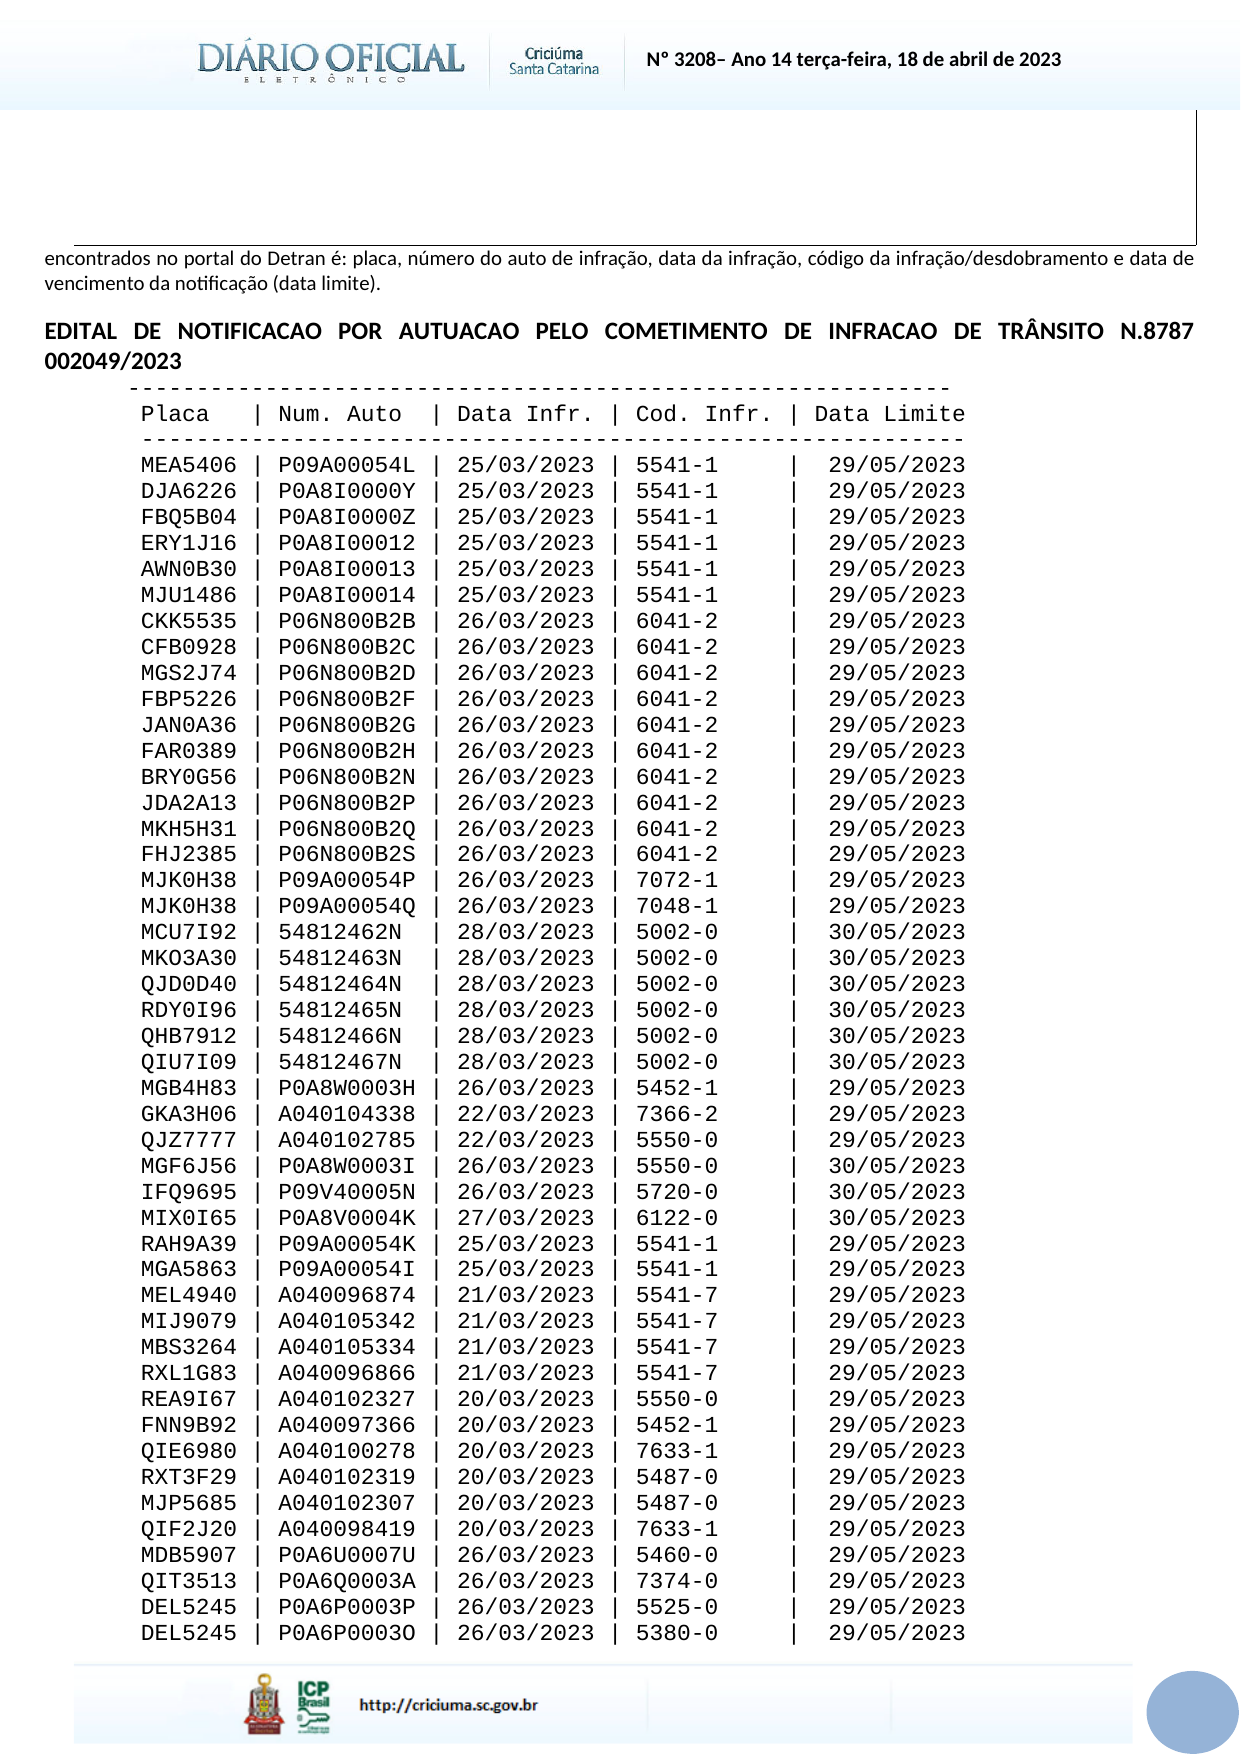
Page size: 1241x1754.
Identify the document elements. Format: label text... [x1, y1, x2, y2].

text MGS2J74 | P06N800B2D | 26/03/2023 | 6041-2 | 29/05/2023 [44, 661, 1196, 687]
text QIF2J20 | A040098419 | 20/03/2023 | 7633-1 | 29/05/2023 [44, 1517, 1196, 1543]
text ERY1J16 | P0A8I00012 | 25/03/2023 | 5541-1 | 29/05/2023 [44, 532, 1196, 557]
text RDY0I96 | 54812465N | 28/03/2023 | 5002-0 | 30/05/2023 [44, 998, 1196, 1024]
text REA9I67 | A040102327 | 20/03/2023 | 5550-0 | 29/05/2023 [44, 1387, 1196, 1413]
text QIU7I09 | 54812467N | 28/03/2023 | 5002-0 | 30/05/2023 [44, 1050, 1196, 1076]
text MJK0H38 | P09A00054P | 26/03/2023 | 7072-1 | 29/05/2023 [44, 869, 1196, 895]
text QJD0D40 | 54812464N | 28/03/2023 | 5002-0 | 30/05/2023 [44, 972, 1196, 998]
text MJP5685 | A040102307 | 20/03/2023 | 5487-0 | 29/05/2023 [44, 1491, 1196, 1517]
text MCU7I92 | 54812462N | 28/03/2023 | 5002-0 | 30/05/2023 [44, 921, 1196, 947]
text ------------------------------------------------------------ [44, 428, 1196, 454]
text MDB5907 | P0A6U0007U | 26/03/2023 | 5460-0 | 29/05/2023 [44, 1543, 1196, 1569]
text FAR0389 | P06N800B2H | 26/03/2023 | 6041-2 | 29/05/2023 [44, 739, 1196, 765]
text FHJ2385 | P06N800B2S | 26/03/2023 | 6041-2 | 29/05/2023 [44, 843, 1196, 869]
text RXT3F29 | A040102319 | 20/03/2023 | 5487-0 | 29/05/2023 [44, 1465, 1196, 1491]
text MBS3264 | A040105334 | 21/03/2023 | 5541-7 | 29/05/2023 [44, 1336, 1196, 1362]
text FNN9B92 | A040097366 | 20/03/2023 | 5452-1 | 29/05/2023 [44, 1413, 1196, 1439]
text DEL5245 | P0A6P0003O | 26/03/2023 | 5380-0 | 29/05/2023 [44, 1621, 1196, 1647]
text MIJ9079 | A040105342 | 21/03/2023 | 5541-7 | 29/05/2023 [44, 1310, 1196, 1336]
text CFB0928 | P06N800B2C | 26/03/2023 | 6041-2 | 29/05/2023 [44, 635, 1196, 661]
text RXL1G83 | A040096866 | 21/03/2023 | 5541-7 | 29/05/2023 [44, 1362, 1196, 1387]
text JDA2A13 | P06N800B2P | 26/03/2023 | 6041-2 | 29/05/2023 [44, 791, 1196, 817]
text BRY0G56 | P06N800B2N | 26/03/2023 | 6041-2 | 29/05/2023 [44, 765, 1196, 791]
text MGF6J56 | P0A8W0003I | 26/03/2023 | 5550-0 | 30/05/2023 [44, 1154, 1196, 1180]
text JAN0A36 | P06N800B2G | 26/03/2023 | 6041-2 | 29/05/2023 [44, 713, 1196, 739]
text MJU1486 | P0A8I00014 | 25/03/2023 | 5541-1 | 29/05/2023 [44, 583, 1196, 609]
text RAH9A39 | P09A00054K | 25/03/2023 | 5541-1 | 29/05/2023 [44, 1232, 1196, 1258]
text QIE6980 | A040100278 | 20/03/2023 | 7633-1 | 29/05/2023 [44, 1439, 1196, 1465]
text QHB7912 | 54812466N | 28/03/2023 | 5002-0 | 30/05/2023 [44, 1024, 1196, 1050]
text encontrados no portal do Detran é: placa, número do auto de infração, data da infração, código da infração/desdobramento e data de vencimento da notificação (data limite). [44, 245, 1196, 296]
text EDITAL DE NOTIFICACAO POR AUTUACAO PELO COMETIMENTO DE INFRACAO DE TRÂNSITO N.8787 002049/2023 [44, 296, 1196, 376]
text QIT3513 | P0A6Q0003A | 26/03/2023 | 7374-0 | 29/05/2023 [44, 1569, 1196, 1595]
text MKO3A30 | 54812463N | 28/03/2023 | 5002-0 | 30/05/2023 [44, 947, 1196, 972]
text MGB4H83 | P0A8W0003H | 26/03/2023 | 5452-1 | 29/05/2023 [44, 1076, 1196, 1102]
text ------------------------------------------------------------ [44, 376, 1196, 402]
text DEL5245 | P0A6P0003P | 26/03/2023 | 5525-0 | 29/05/2023 [44, 1595, 1196, 1621]
text MIX0I65 | P0A8V0004K | 27/03/2023 | 6122-0 | 30/05/2023 [44, 1206, 1196, 1232]
text AWN0B30 | P0A8I00013 | 25/03/2023 | 5541-1 | 29/05/2023 [44, 557, 1196, 583]
text MEL4940 | A040096874 | 21/03/2023 | 5541-7 | 29/05/2023 [44, 1284, 1196, 1310]
text QJZ7777 | A040102785 | 22/03/2023 | 5550-0 | 29/05/2023 [44, 1128, 1196, 1154]
text GKA3H06 | A040104338 | 22/03/2023 | 7366-2 | 29/05/2023 [44, 1102, 1196, 1128]
text DJA6226 | P0A8I0000Y | 25/03/2023 | 5541-1 | 29/05/2023 [44, 480, 1196, 506]
text IFQ9695 | P09V40005N | 26/03/2023 | 5720-0 | 30/05/2023 [44, 1180, 1196, 1206]
text MJK0H38 | P09A00054Q | 26/03/2023 | 7048-1 | 29/05/2023 [44, 895, 1196, 921]
text FBQ5B04 | P0A8I0000Z | 25/03/2023 | 5541-1 | 29/05/2023 [44, 506, 1196, 532]
text MEA5406 | P09A00054L | 25/03/2023 | 5541-1 | 29/05/2023 [44, 454, 1196, 480]
text FBP5226 | P06N800B2F | 26/03/2023 | 6041-2 | 29/05/2023 [44, 687, 1196, 713]
text MGA5863 | P09A00054I | 25/03/2023 | 5541-1 | 29/05/2023 [44, 1258, 1196, 1284]
text MKH5H31 | P06N800B2Q | 26/03/2023 | 6041-2 | 29/05/2023 [44, 817, 1196, 843]
text CKK5535 | P06N800B2B | 26/03/2023 | 6041-2 | 29/05/2023 [44, 609, 1196, 635]
text Placa | Num. Auto | Data Infr. | Cod. Infr. | Data Limite [44, 402, 1196, 428]
